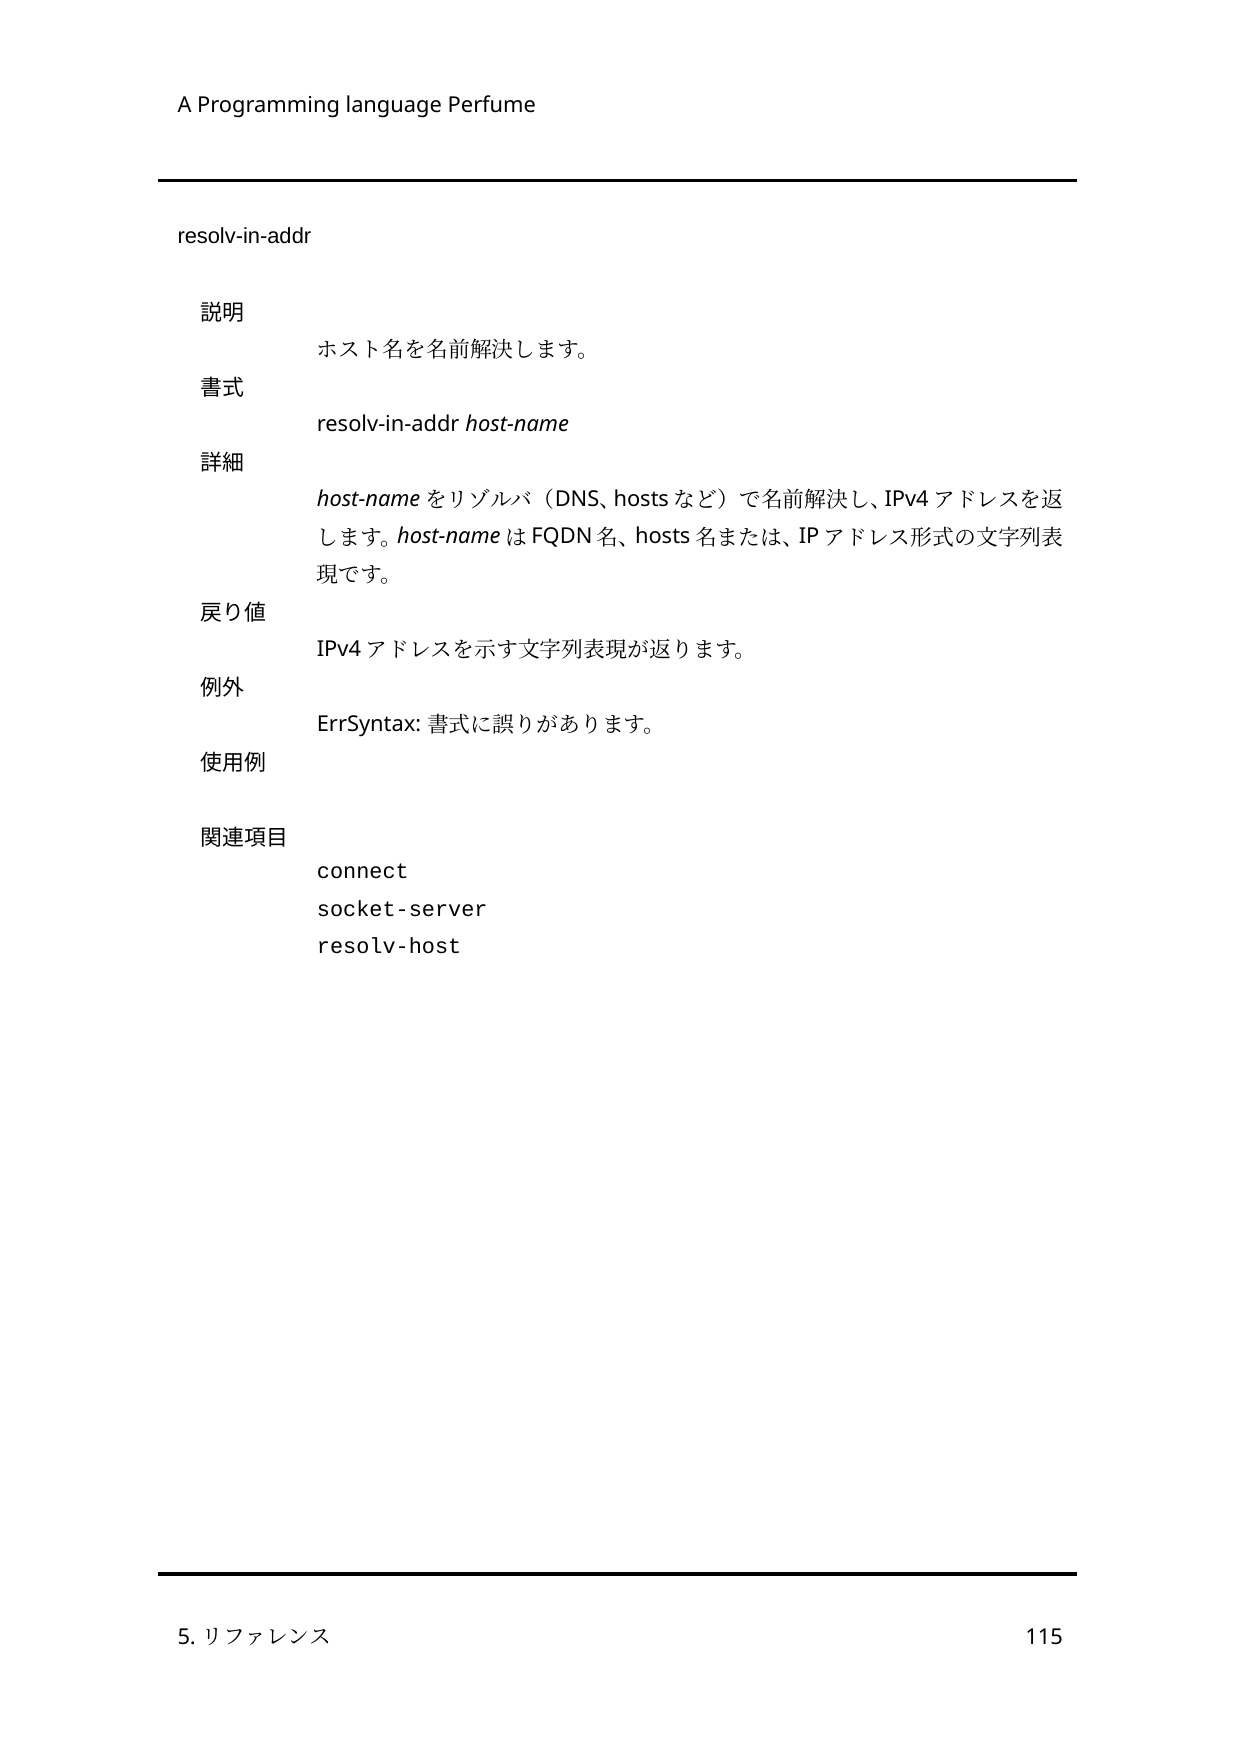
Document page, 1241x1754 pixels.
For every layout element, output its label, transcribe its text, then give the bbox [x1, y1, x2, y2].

table_cell [317, 742, 1063, 817]
table_cell resolv-in-addr host-name [317, 367, 1063, 442]
table_cell ErrSyntax: 書式に誤りがあります。 [317, 667, 1063, 742]
table_cell 戻り値 [200, 592, 317, 667]
table_header ホスト名を名前解決します。 [317, 292, 1063, 367]
table_cell 詳細 [200, 442, 317, 592]
table_cell host-nameをリゾルバ（DNS、hostsなど）で名前解決し、IPv4アドレスを返します。host-nameはFQDN名、hosts名または、IPアドレス形式の文字列表現です。 [317, 442, 1063, 592]
table_cell 書式 [200, 367, 317, 442]
table_cell connect socket-server resolv-host [317, 817, 1063, 967]
subtitle resolv-in-addr [177, 217, 1063, 254]
table_cell 関連項目 [200, 817, 317, 967]
table_cell 例外 [200, 667, 317, 742]
table_cell IPv4アドレスを示す文字列表現が返ります。 [317, 592, 1063, 667]
table_header 説明 [200, 292, 317, 367]
table_cell 使用例 [200, 742, 317, 817]
